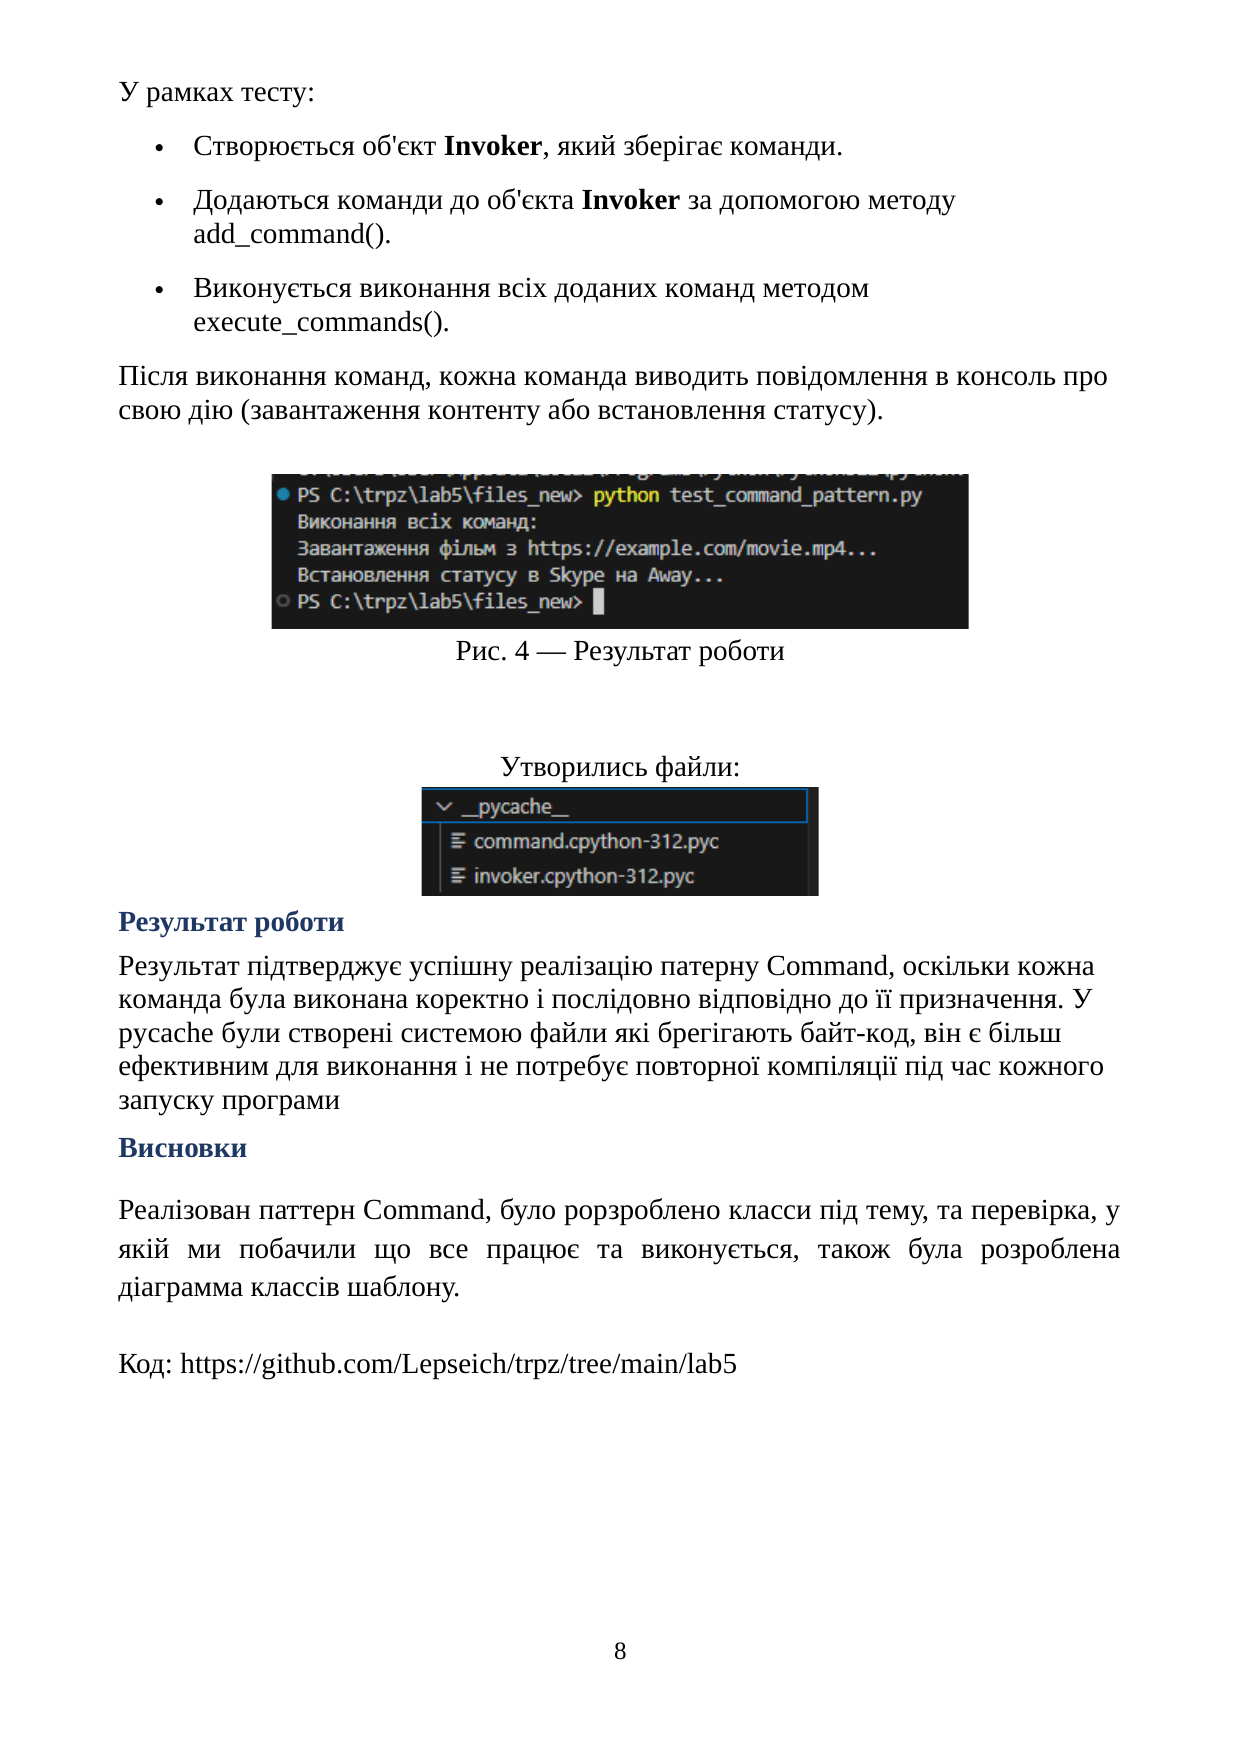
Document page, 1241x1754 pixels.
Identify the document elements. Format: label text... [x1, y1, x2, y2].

text У рамках тесту: [118, 74, 1122, 107]
subtitle Результат роботи [118, 904, 1122, 937]
text Реалізован паттерн Command, було рорзроблено класси під тему, та перевірка, у якій ми побачили що все працює та виконується, також була розроблена діаграмма классів шаблону. [118, 1192, 1122, 1303]
text Утворились файли: [118, 749, 1122, 895]
text Рис. 4 — Результат роботи [118, 633, 1122, 667]
list Створюється об'єкт Invoker, який зберігає команди. [156, 128, 1122, 162]
text Код: https://github.com/Lepseich/trpz/tree/main/lab5 [118, 1346, 1122, 1380]
text Результат підтверджує успішну реалізацію патерну Command, оскільки кожна команда була виконана коректно і послідовно відповідно до її призначення. У pycache були створені системою файли які брегігають байт-код, він є більш ефективним для виконання і не потребує повторної компіляції під час кожного запуску програми [118, 948, 1122, 1115]
list Додаються команди до об'єкта Invoker за допомогою методу add_command(). [156, 182, 1122, 249]
subtitle Висновки [118, 1130, 1122, 1163]
text Після виконання команд, кожна команда виводить повідомлення в консоль про свою дію (завантаження контенту або встановлення статусу). [118, 358, 1122, 425]
list Виконується виконання всіх доданих команд методом execute_commands(). [156, 270, 1122, 337]
